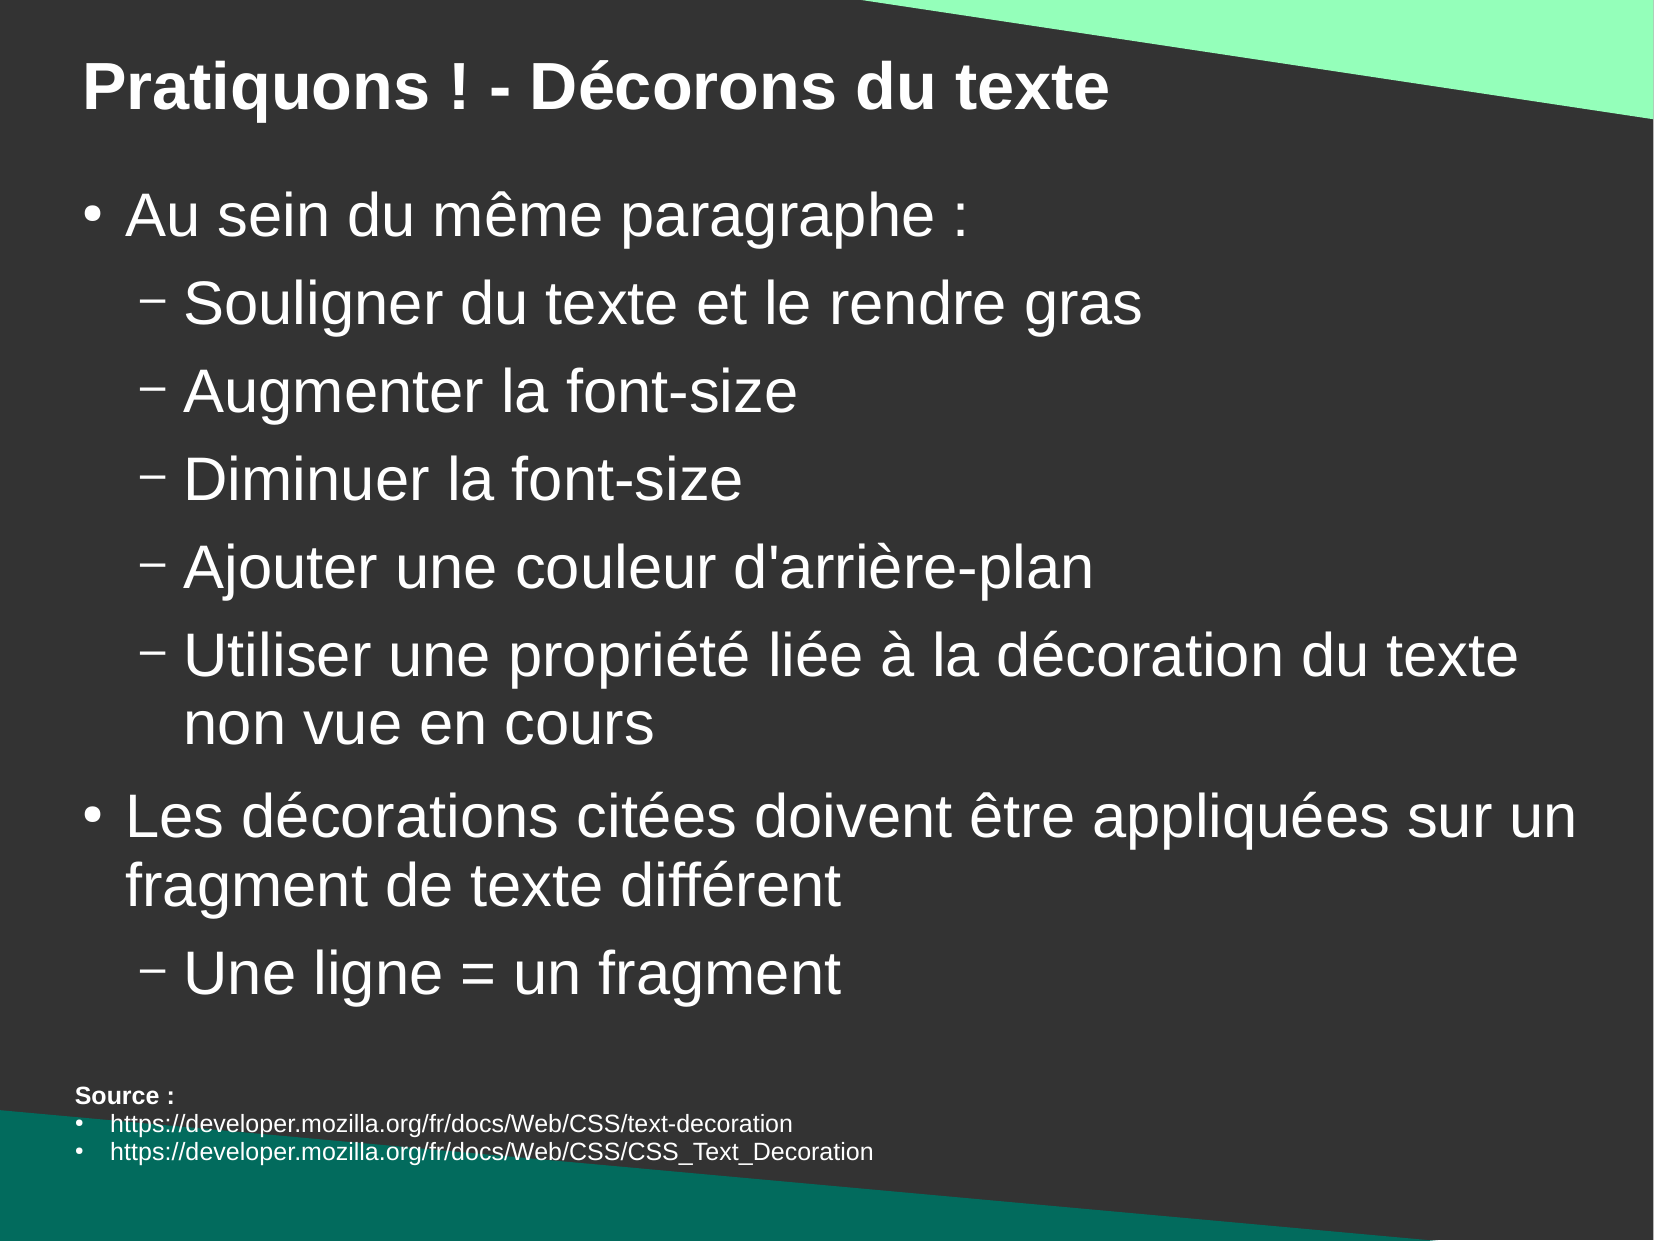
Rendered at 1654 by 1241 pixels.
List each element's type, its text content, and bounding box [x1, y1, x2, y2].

title Pratiquons ! - Décorons du texte [82, 49, 1630, 199]
text_box Source : https://developer.mozilla.org/fr/docs/Web/CSS/text-decoration https://developer.mozilla.org/fr/docs/Web/CSS/CSS_Text_Decoration [60, 1074, 1546, 1193]
list Au sein du même paragraphe : Souligner du texte et le rendre gras Augmenter la font-size Diminuer la font-size Ajouter une couleur d'arrière-plan Utiliser une propriété liée à la décoration du texte non vue en cours Les décorations citées doivent être appliquées sur un fragment de texte différent Une ligne = un fragment [67, 180, 1607, 1016]
text_box [861, 0, 1654, 120]
